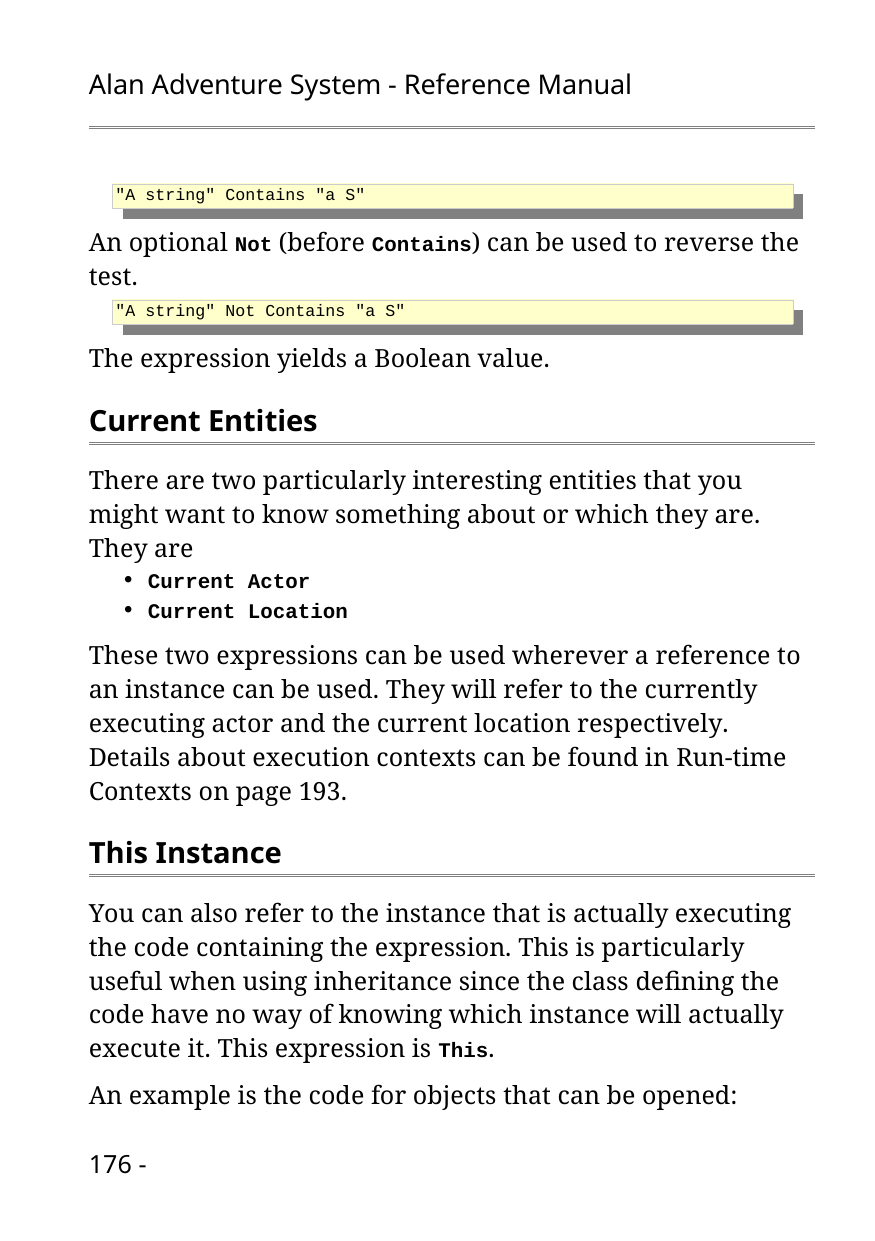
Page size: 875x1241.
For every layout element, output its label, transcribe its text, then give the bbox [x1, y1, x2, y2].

subtitle This Instance [88, 833, 815, 877]
text An optional Not (before Contains) can be used to reverse the test. [88, 225, 815, 293]
subtitle Current Entities [88, 400, 815, 444]
text These two expressions can be used wherever a reference to an instance can be used. They will refer to the currently executing actor and the current location respectively. Details about execution contexts can be found in Run-time Contexts on page 152. [88, 638, 815, 807]
text There are two particularly interesting entities that you might want to know something about or which they are. They are [88, 463, 815, 565]
text The expression yields a Boolean value. [88, 341, 815, 375]
list Current Location [124, 601, 815, 625]
text "A string" Not Contains "a S" [113, 301, 793, 324]
list Current Actor [124, 571, 815, 595]
text An example is the code for objects that can be opened: [88, 1078, 815, 1112]
text "A string" Contains "a S" [113, 185, 793, 208]
text You can also refer to the instance that is actually executing the code containing the expression. This is particularly useful when using inheritance since the class defining the code have no way of knowing which instance will actually execute it. This expression is This. [88, 896, 815, 1065]
